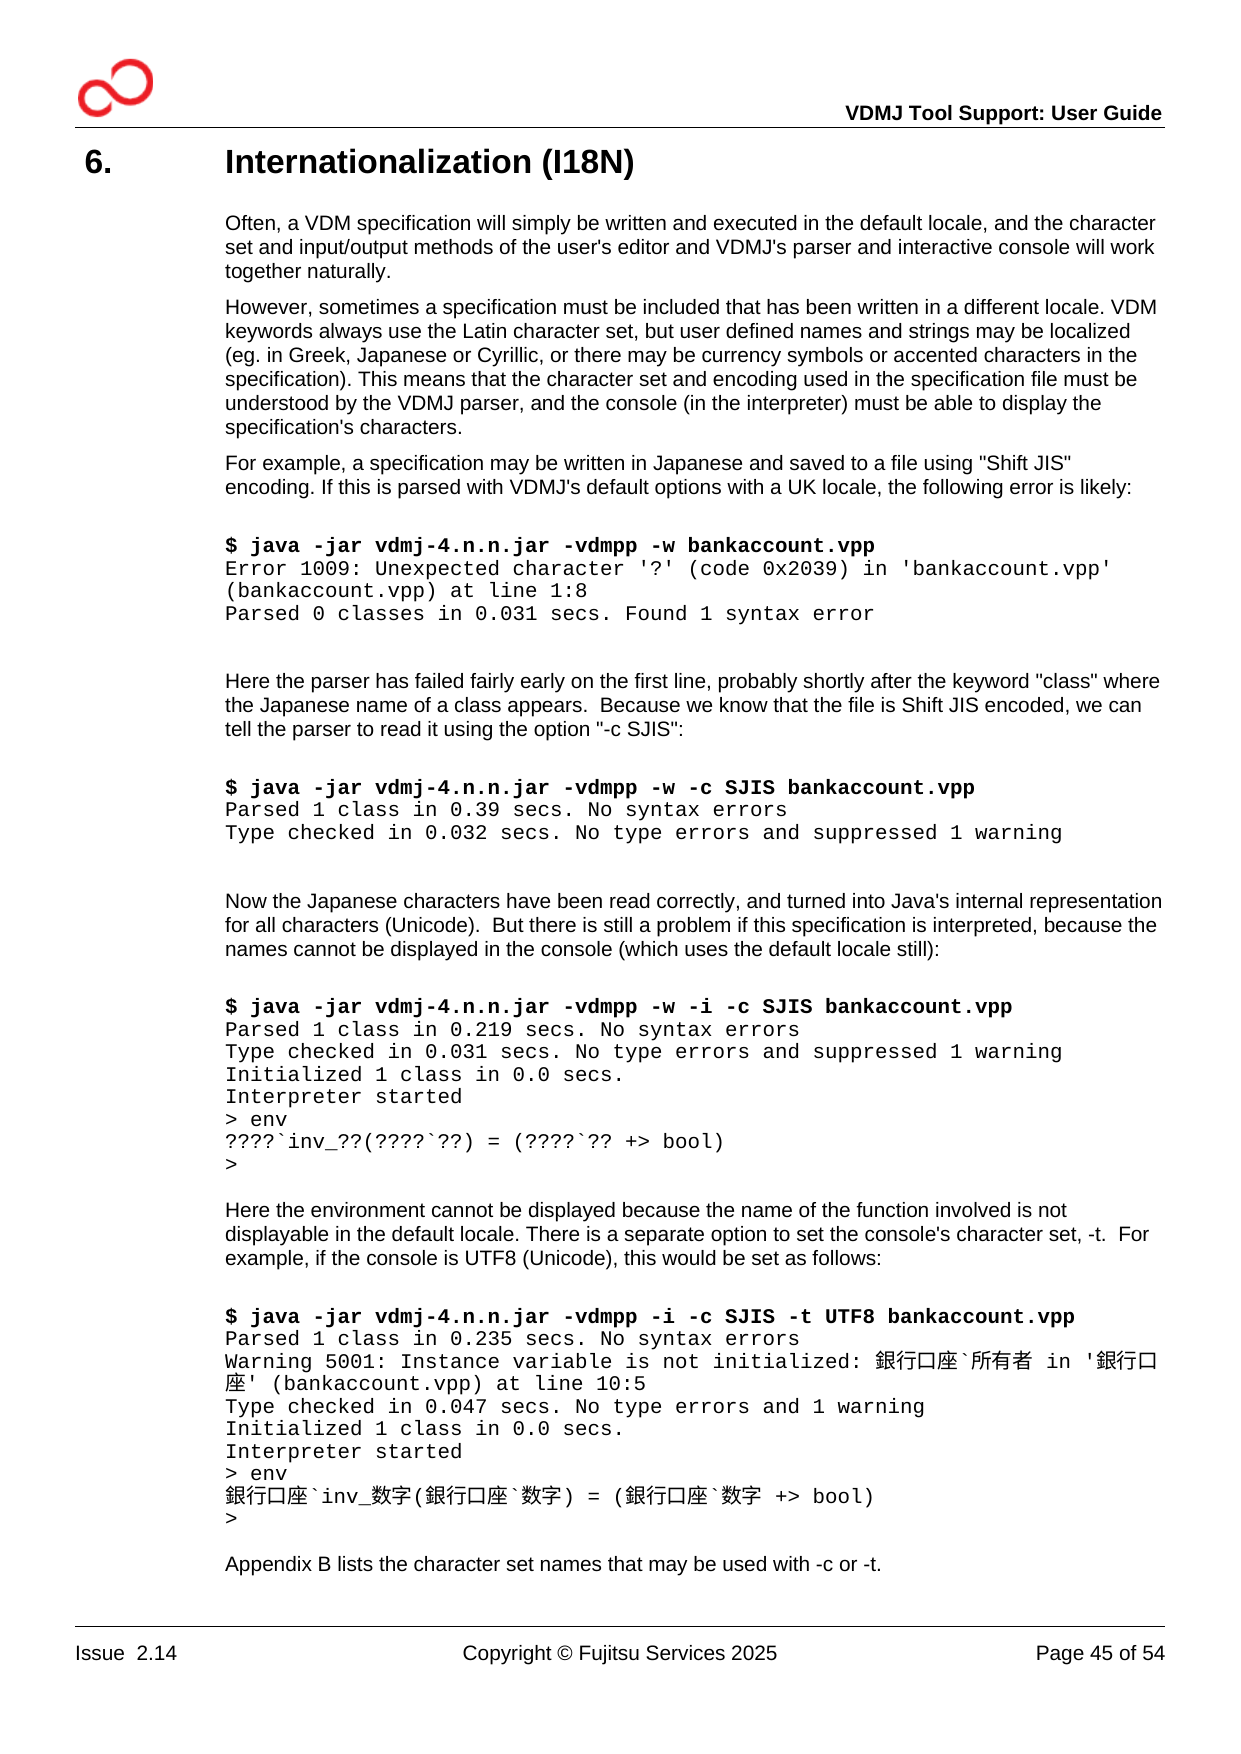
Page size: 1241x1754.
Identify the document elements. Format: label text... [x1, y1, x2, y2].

text Interpreter started [225, 1086, 1165, 1108]
text Parsed 1 class in 0.39 secs. No syntax errors [225, 799, 1165, 821]
text Often, a VDM specification will simply be written and executed in the default locale, and the character set and input/output methods of the user's editor and VDMJ's parser and interactive console will work together naturally. [225, 211, 1165, 283]
text Parsed 1 class in 0.219 secs. No syntax errors [225, 1018, 1165, 1041]
text $ java -jar vdmj-4.n.n.jar -vdmpp -w -c SJIS bankaccount.vpp [225, 776, 1165, 799]
text Warning 5001: Instance variable is not initialized: 銀行口座`所有者 in '銀行口座' (bankaccount.vpp) at line 10:5 [225, 1350, 1165, 1395]
text > env [225, 1463, 1165, 1485]
text Error 1009: Unexpected character '?' (code 0x2039) in 'bankaccount.vpp' (bankaccount.vpp) at line 1:8 [225, 557, 1165, 602]
text > [225, 1508, 1165, 1530]
text Parsed 1 class in 0.235 secs. No syntax errors [225, 1328, 1165, 1350]
text Interpreter started [225, 1440, 1165, 1463]
text Parsed 0 classes in 0.031 secs. Found 1 syntax error [225, 602, 1165, 624]
text Type checked in 0.032 secs. No type errors and suppressed 1 warning [225, 821, 1165, 844]
text Appendix B lists the character set names that may be used with -c or -t. [225, 1553, 1165, 1577]
text For example, a specification may be written in Japanese and saved to a file using "Shift JIS" encoding. If this is parsed with VDMJ's default options with a UK locale, the following error is likely: [225, 452, 1165, 499]
text Here the environment cannot be displayed because the name of the function involved is not displayable in the default locale. There is a separate option to set the console's character set, -t. For example, if the console is UTF8 (Unicode), this would be set as follows: [225, 1198, 1165, 1270]
text Type checked in 0.047 secs. No type errors and 1 warning [225, 1395, 1165, 1418]
text Now the Japanese characters have been read correctly, and turned into Java's internal representation for all characters (Unicode). But there is still a problem if this specification is interpreted, because the names cannot be displayed in the console (which uses the default locale still): [225, 889, 1165, 961]
text Initialized 1 class in 0.0 secs. [225, 1063, 1165, 1086]
text $ java -jar vdmj-4.n.n.jar -vdmpp -i -c SJIS -t UTF8 bankaccount.vpp [225, 1305, 1165, 1328]
text Here the parser has failed fairly early on the first line, probably shortly after the keyword "class" where the Japanese name of a class appears. Because we know that the file is Shift JIS encoded, we can tell the parser to read it using the option "-c SJIS": [225, 669, 1165, 741]
text 銀行口座`inv_数字(銀行口座`数字) = (銀行口座`数字 +> bool) [225, 1485, 1165, 1508]
text $ java -jar vdmj-4.n.n.jar -vdmpp -w -i -c SJIS bankaccount.vpp [225, 996, 1165, 1018]
text ????`inv_??(????`??) = (????`?? +> bool) [225, 1131, 1165, 1153]
picture [78, 52, 153, 127]
text > env [225, 1108, 1165, 1131]
text > [225, 1153, 1165, 1176]
text However, sometimes a specification must be included that has been written in a different locale. VDM keywords always use the Latin character set, but user defined names and strings may be localized (eg. in Greek, Japanese or Cyrillic, or there may be currency symbols or accented characters in the specification). This means that the character set and encoding used in the specification file must be understood by the VDMJ parser, and the console (in the interpreter) must be able to display the specification's characters. [225, 295, 1165, 439]
text Initialized 1 class in 0.0 secs. [225, 1418, 1165, 1440]
text $ java -jar vdmj-4.n.n.jar -vdmpp -w bankaccount.vpp [225, 534, 1165, 557]
text Type checked in 0.031 secs. No type errors and suppressed 1 warning [225, 1041, 1165, 1063]
subtitle Internationalization (I18N) [75, 143, 1165, 181]
